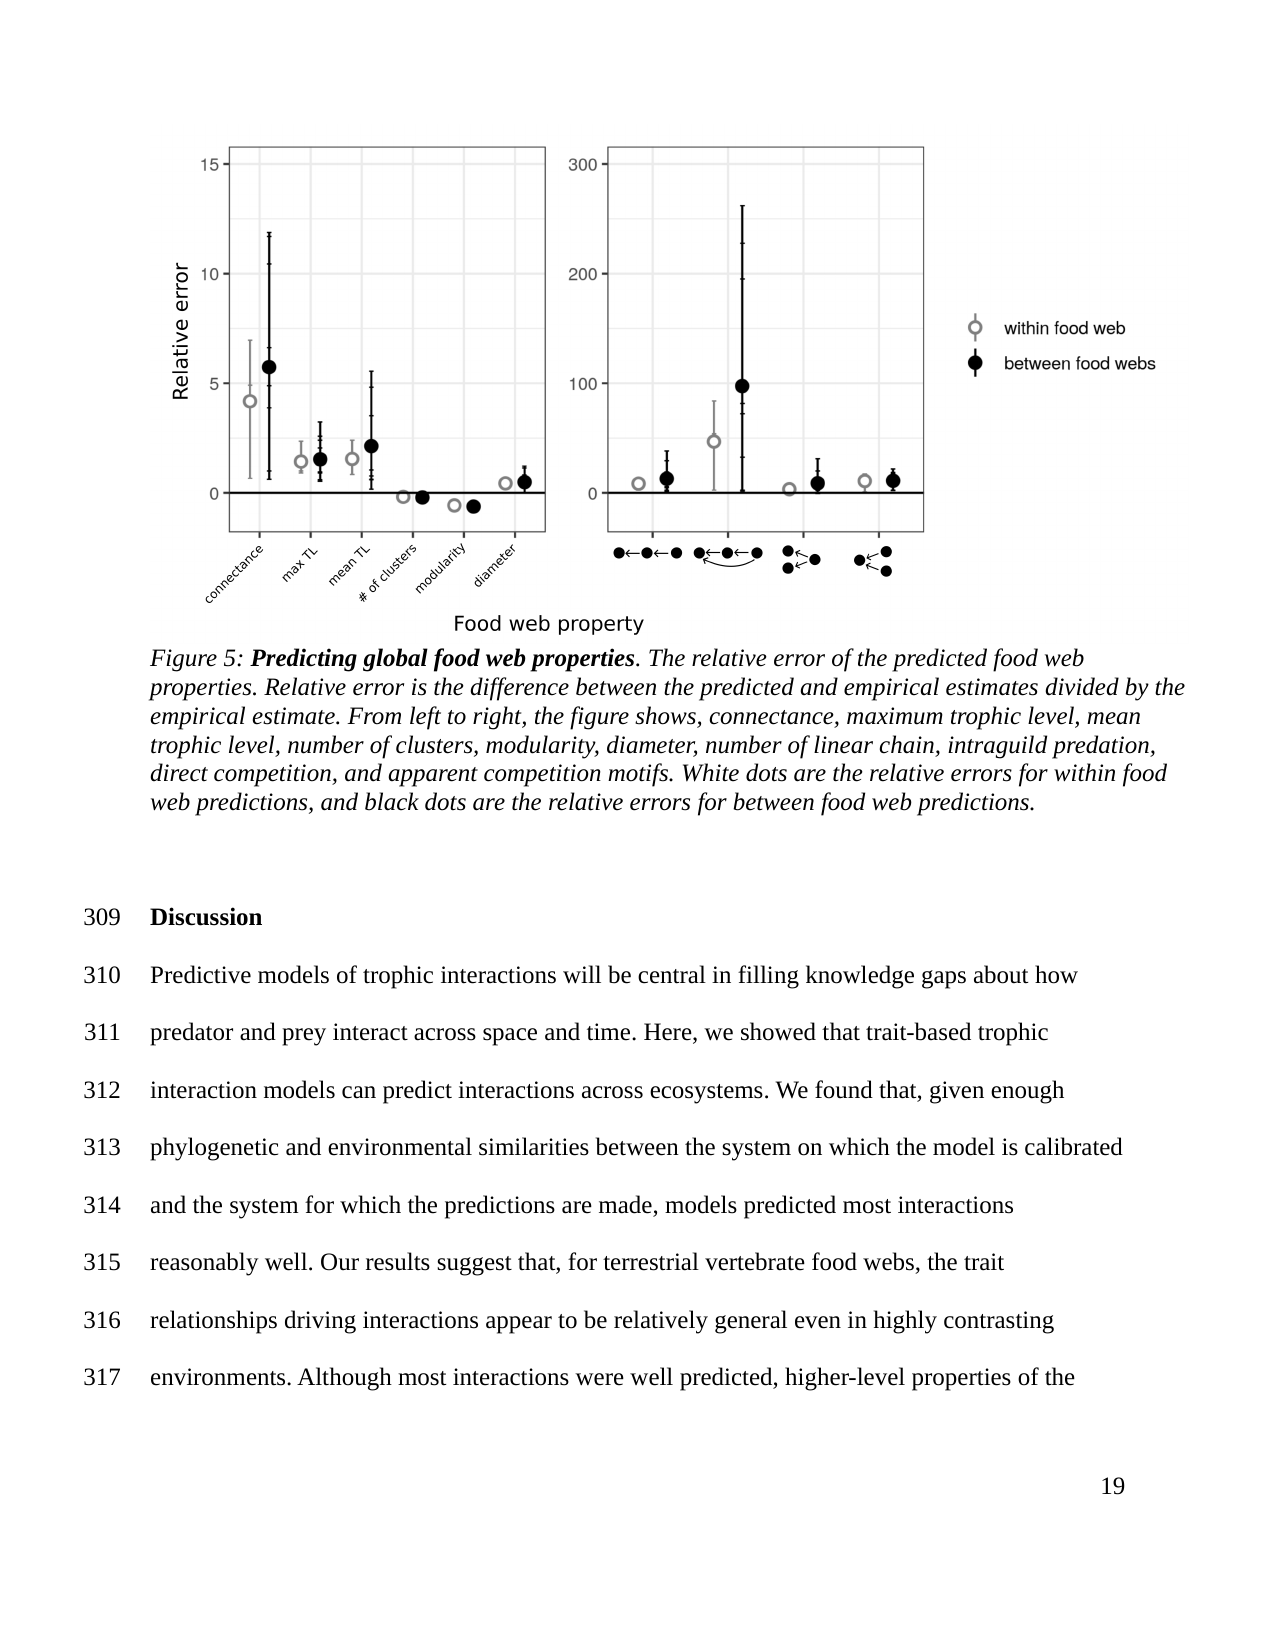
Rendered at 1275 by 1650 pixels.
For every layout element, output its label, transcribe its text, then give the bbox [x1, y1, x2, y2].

text Discussion [150, 902, 1125, 931]
picture [150, 124, 1189, 644]
text Predictive models of trophic interactions will be central in filling knowledge gaps about how predator and prey interact across space and time. Here, we showed that trait-based trophic interaction models can predict interactions across ecosystems. We found that, given enough phylogenetic and environmental similarities between the system on which the model is calibrated and the system for which the predictions are made, models predicted most interactions reasonably well. Our results suggest that, for terrestrial vertebrate food webs, the trait relationships driving interactions appear to be relatively general even in highly contrasting environments. Although most interactions were well predicted, higher-level properties of the [150, 960, 1125, 1391]
text Figure 5: Predicting global food web properties. The relative error of the predicted food web properties. Relative error is the difference between the predicted and empirical estimates divided by the empirical estimate. From left to right, the figure shows, connectance, maximum trophic level, mean trophic level, number of clusters, modularity, diameter, number of linear chain, intraguild predation, direct competition, and apparent competition motifs. White dots are the relative errors for within food web predictions, and black dots are the relative errors for between food web predictions. [150, 644, 1189, 816]
